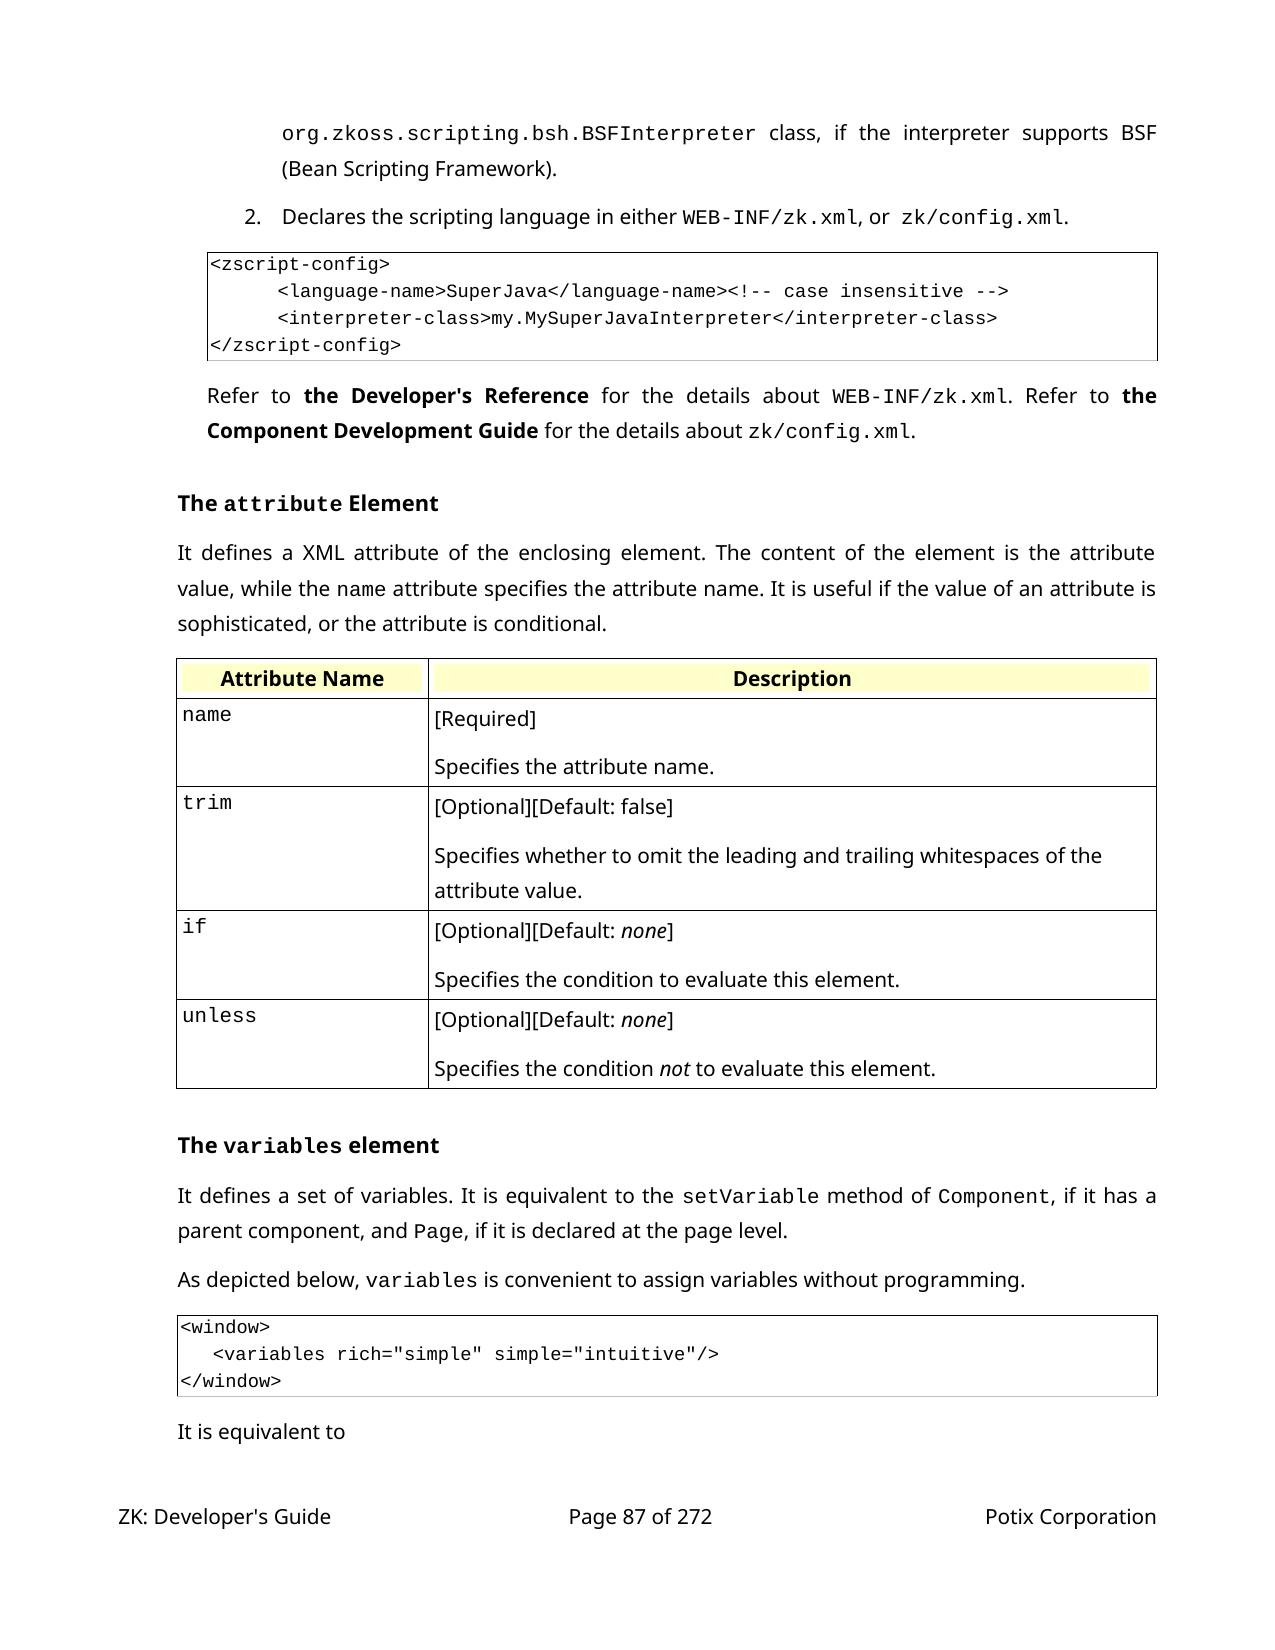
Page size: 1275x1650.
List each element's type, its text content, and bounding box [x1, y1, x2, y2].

table_header Description [429, 659, 1156, 698]
table_cell [Optional][Default: false] Specifies whether to omit the leading and trailing whitespaces of the attribute value. [429, 787, 1156, 910]
text It is equivalent to [177, 1417, 1157, 1445]
text <interpreter-class>my.MySuperJavaInterpreter</interpreter-class> [208, 306, 1157, 330]
text As depicted below, variables is convenient to assign variables without programming. [177, 1266, 1157, 1294]
table_cell [Optional][Default: none] Specifies the condition to evaluate this element. [429, 911, 1156, 999]
list Declares the scripting language in either WEB-INF/zk.xml, or zk/config.xml. [244, 202, 1157, 231]
table_header Attribute Name [177, 659, 428, 698]
text </window> [178, 1369, 1157, 1396]
table_cell trim [177, 787, 428, 910]
text <zscript-config> [208, 253, 1157, 276]
text <language-name>SuperJava</language-name><!-- case insensitive --> [208, 279, 1157, 303]
text Refer to the Developer's Reference for the details about WEB-INF/zk.xml. Refer to the Component Development Guide for the details about zk/config.xml. [207, 381, 1157, 445]
subtitle The attribute Element [177, 488, 1157, 518]
list org.zkoss.scripting.bsh.BSFInterpreter class, if the interpreter supports BSF (Bean Scripting Framework). [244, 118, 1157, 182]
text It defines a XML attribute of the enclosing element. The content of the element is the attribute value, while the name attribute specifies the attribute name. It is useful if the value of an attribute is sophisticated, or the attribute is conditional. [177, 538, 1157, 637]
text </zscript-config> [208, 333, 1157, 360]
text <window> [178, 1316, 1157, 1339]
table_cell name [177, 699, 428, 786]
table_cell [Optional][Default: none] Specifies the condition not to evaluate this element. [429, 1000, 1156, 1088]
table_cell if [177, 911, 428, 999]
table_cell unless [177, 1000, 428, 1088]
text <variables rich="simple" simple="intuitive"/> [178, 1342, 1157, 1366]
table_cell [Required] Specifies the attribute name. [429, 699, 1156, 786]
text It defines a set of variables. It is equivalent to the setVariable method of Component, if it has a parent component, and Page, if it is declared at the page level. [177, 1181, 1157, 1245]
subtitle The variables element [177, 1130, 1157, 1160]
